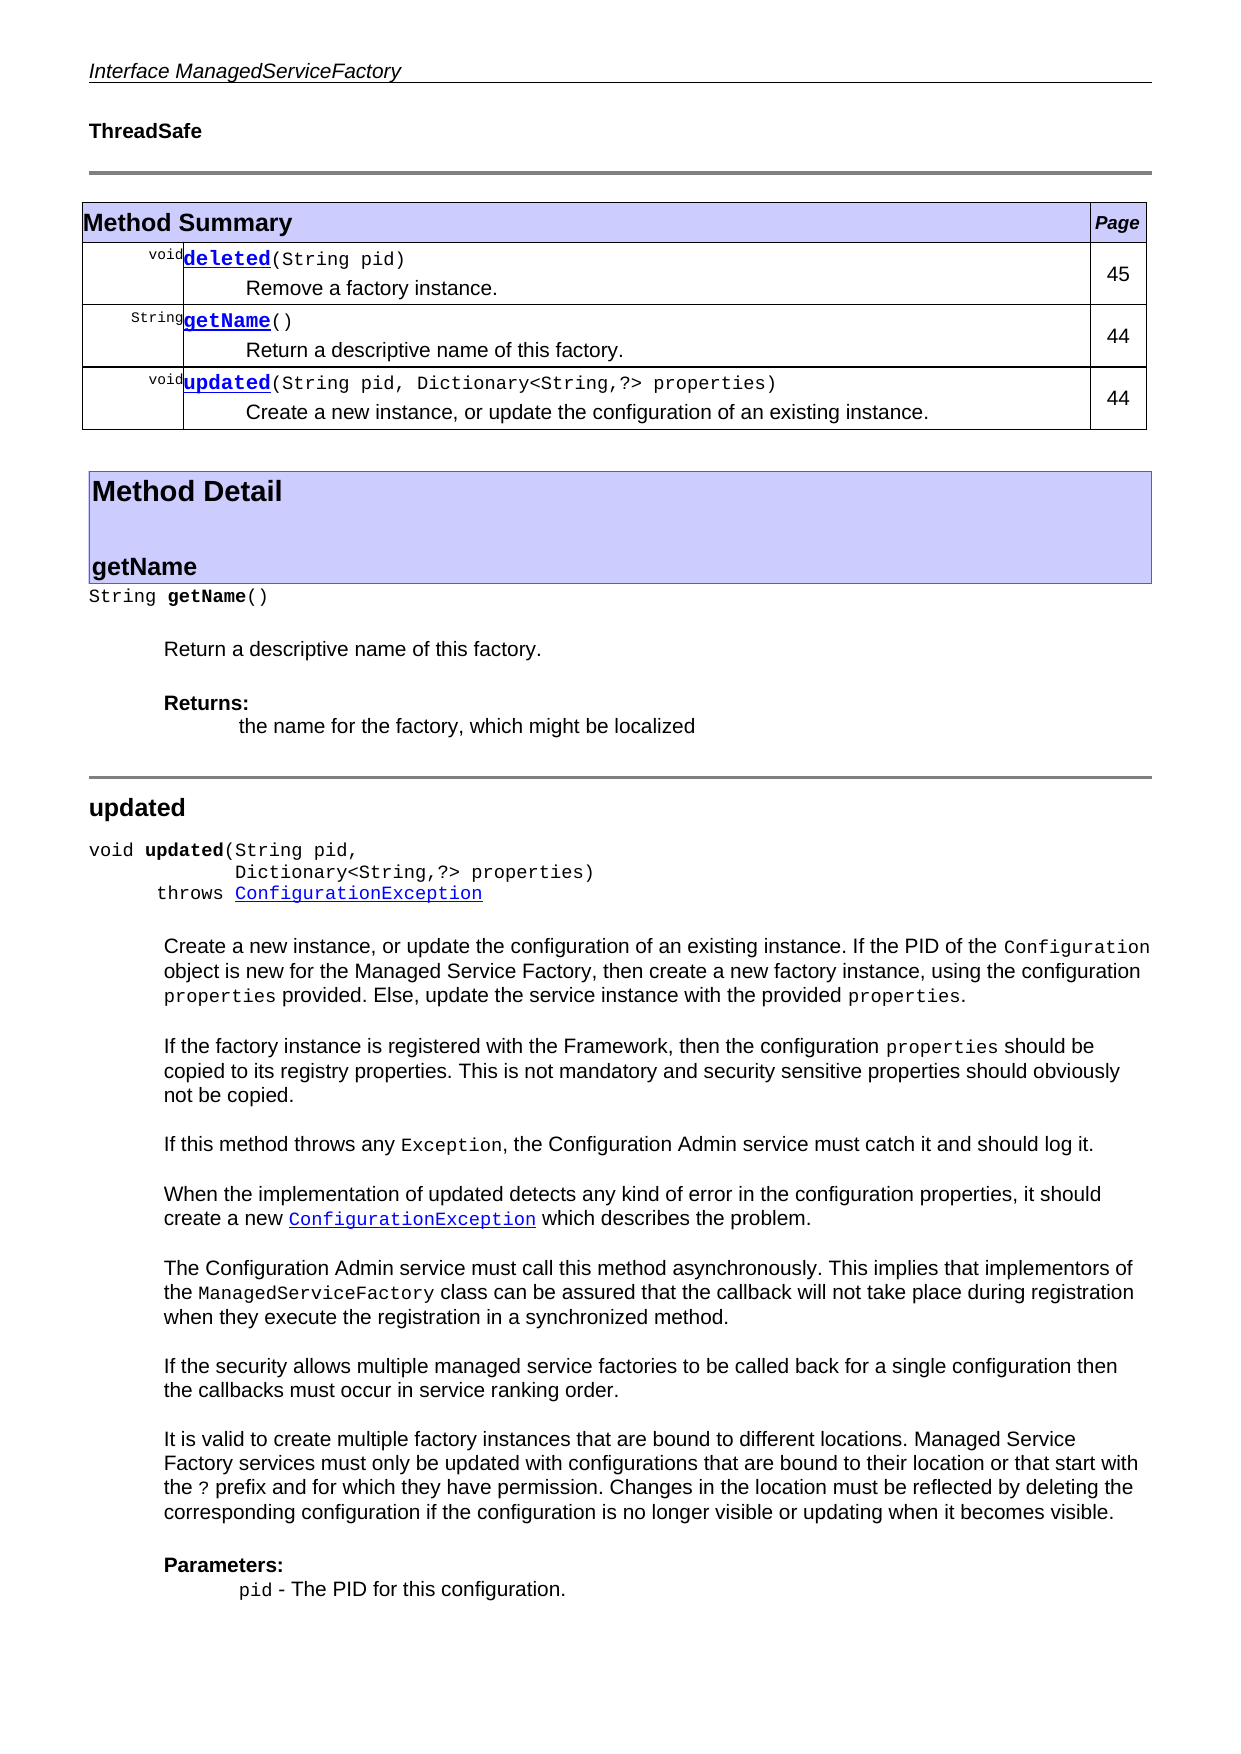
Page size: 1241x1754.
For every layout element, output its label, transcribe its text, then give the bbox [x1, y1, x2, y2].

table_cell void [83, 243, 183, 304]
subtitle Method Detail [90, 472, 1151, 508]
text If the security allows multiple managed service factories to be called back for a single configuration then the callbacks must occur in service ranking order. [163, 1354, 1152, 1402]
table_header Method Summary [83, 203, 1090, 242]
text When the implementation of updated detects any kind of error in the configuration properties, it should create a new ConfigurationException which describes the problem. [163, 1182, 1152, 1231]
text If the factory instance is registered with the Framework, then the configuration properties should be copied to its registry properties. This is not mandatory and security sensitive properties should obviously not be copied. [163, 1033, 1152, 1107]
text pid - The PID for this configuration. [238, 1577, 1152, 1602]
table_cell getName() Return a descriptive name of this factory. [184, 305, 1090, 366]
table_cell 44 [1091, 305, 1146, 366]
table_cell updated(String pid, Dictionary<String,?> properties) Create a new instance, or update the configuration of an existing instance. [184, 368, 1090, 429]
text Parameters: [163, 1553, 1152, 1577]
text the name for the factory, which might be localized [238, 714, 1152, 738]
text Create a new instance, or update the configuration of an existing instance. If the PID of the Configuration object is new for the Managed Service Factory, then create a new factory instance, using the configuration properties provided. Else, update the service instance with the provided properties. [163, 934, 1152, 1008]
text String getName() [88, 587, 1152, 608]
table_header Page [1091, 203, 1146, 242]
text The Configuration Admin service must call this method asynchronously. This implies that implementors of the ManagedServiceFactory class can be assured that the callback will not take place during registration when they execute the registration in a synchronized method. [163, 1256, 1152, 1329]
table_cell 45 [1091, 243, 1146, 304]
text It is valid to create multiple factory instances that are bound to different locations. Managed Service Factory services must only be updated with configurations that are bound to their location or that start with the ? prefix and for which they have permission. Changes in the location must be reflected by deleting the corresponding configuration if the configuration is no longer visible or updating when it becomes visible. [163, 1427, 1152, 1524]
text Returns: [163, 690, 1152, 714]
table_cell deleted(String pid) Remove a factory instance. [184, 243, 1090, 304]
text If this method throws any Exception, the Configuration Admin service must catch it and should log it. [163, 1132, 1152, 1157]
table_cell void [83, 368, 183, 429]
text ThreadSafe [88, 118, 1152, 142]
table_cell 44 [1091, 368, 1146, 429]
text void updated(String pid, Dictionary<String,?> properties) throws ConfigurationException [88, 841, 1152, 905]
text Return a descriptive name of this factory. [163, 637, 1152, 661]
table_cell String [83, 305, 183, 366]
subtitle getName [90, 549, 1151, 583]
